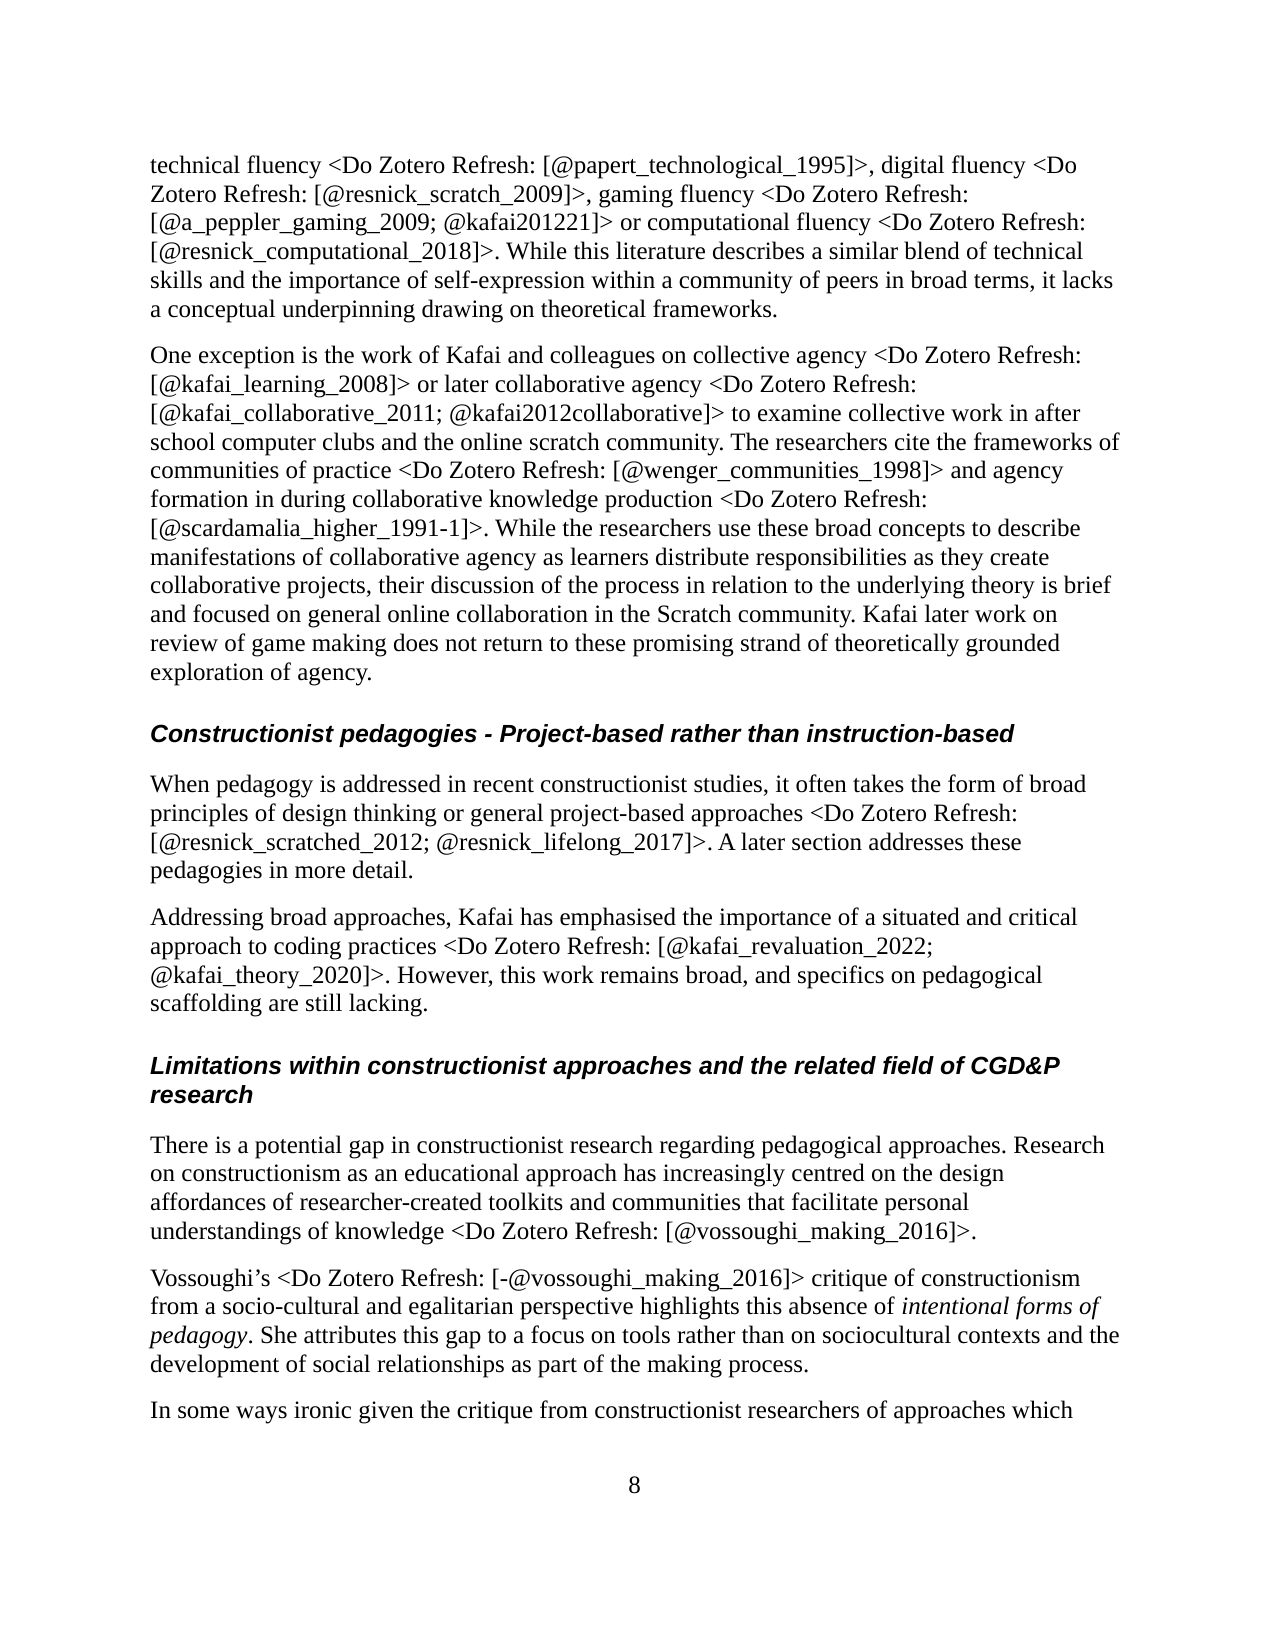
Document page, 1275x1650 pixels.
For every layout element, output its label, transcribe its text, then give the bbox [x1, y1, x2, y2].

subtitle Constructionist pedagogies - Project-based rather than instruction-based [150, 719, 1125, 748]
text In some ways ironic given the critique from constructionist researchers of approaches which [150, 1396, 1125, 1424]
text There is a potential gap in constructionist research regarding pedagogical approaches. Research on constructionism as an educational approach has increasingly centred on the design affordances of researcher-created toolkits and communities that facilitate personal understandings of knowledge <Do Zotero Refresh: [@vossoughi_making_2016]>. [150, 1130, 1125, 1245]
subtitle Limitations within constructionist approaches and the related field of CGD&P research [150, 1051, 1125, 1108]
text technical fluency <Do Zotero Refresh: [@papert_technological_1995]>, digital fluency <Do Zotero Refresh: [@resnick_scratch_2009]>, gaming fluency <Do Zotero Refresh: [@a_peppler_gaming_2009; @kafai201221]> or computational fluency <Do Zotero Refresh: [@resnick_computational_2018]>. While this literature describes a similar blend of technical skills and the importance of self-expression within a community of peers in broad terms, it lacks a conceptual underpinning drawing on theoretical frameworks. [150, 150, 1125, 322]
text One exception is the work of Kafai and colleagues on collective agency <Do Zotero Refresh: [@kafai_learning_2008]> or later collaborative agency <Do Zotero Refresh: [@kafai_collaborative_2011; @kafai2012collaborative]> to examine collective work in after school computer clubs and the online scratch community. The researchers cite the frameworks of communities of practice <Do Zotero Refresh: [@wenger_communities_1998]> and agency formation in during collaborative knowledge production <Do Zotero Refresh: [@scardamalia_higher_1991-1]>. While the researchers use these broad concepts to describe manifestations of collaborative agency as learners distribute responsibilities as they create collaborative projects, their discussion of the process in relation to the underlying theory is brief and focused on general online collaboration in the Scratch community. Kafai later work on review of game making does not return to these promising strand of theoretically grounded exploration of agency. [150, 340, 1125, 685]
text Addressing broad approaches, Kafai has emphasised the importance of a situated and critical approach to coding practices <Do Zotero Refresh: [@kafai_revaluation_2022; @kafai_theory_2020]>. However, this work remains broad, and specifics on pedagogical scaffolding are still lacking. [150, 902, 1125, 1017]
text Vossoughi’s <Do Zotero Refresh: [-@vossoughi_making_2016]> critique of constructionism from a socio-cultural and egalitarian perspective highlights this absence of intentional forms of pedagogy. She attributes this gap to a focus on tools rather than on sociocultural contexts and the development of social relationships as part of the making process. [150, 1263, 1125, 1378]
text When pedagogy is addressed in recent constructionist studies, it often takes the form of broad principles of design thinking or general project-based approaches <Do Zotero Refresh: [@resnick_scratched_2012; @resnick_lifelong_2017]>. A later section addresses these pedagogies in more detail. [150, 769, 1125, 884]
